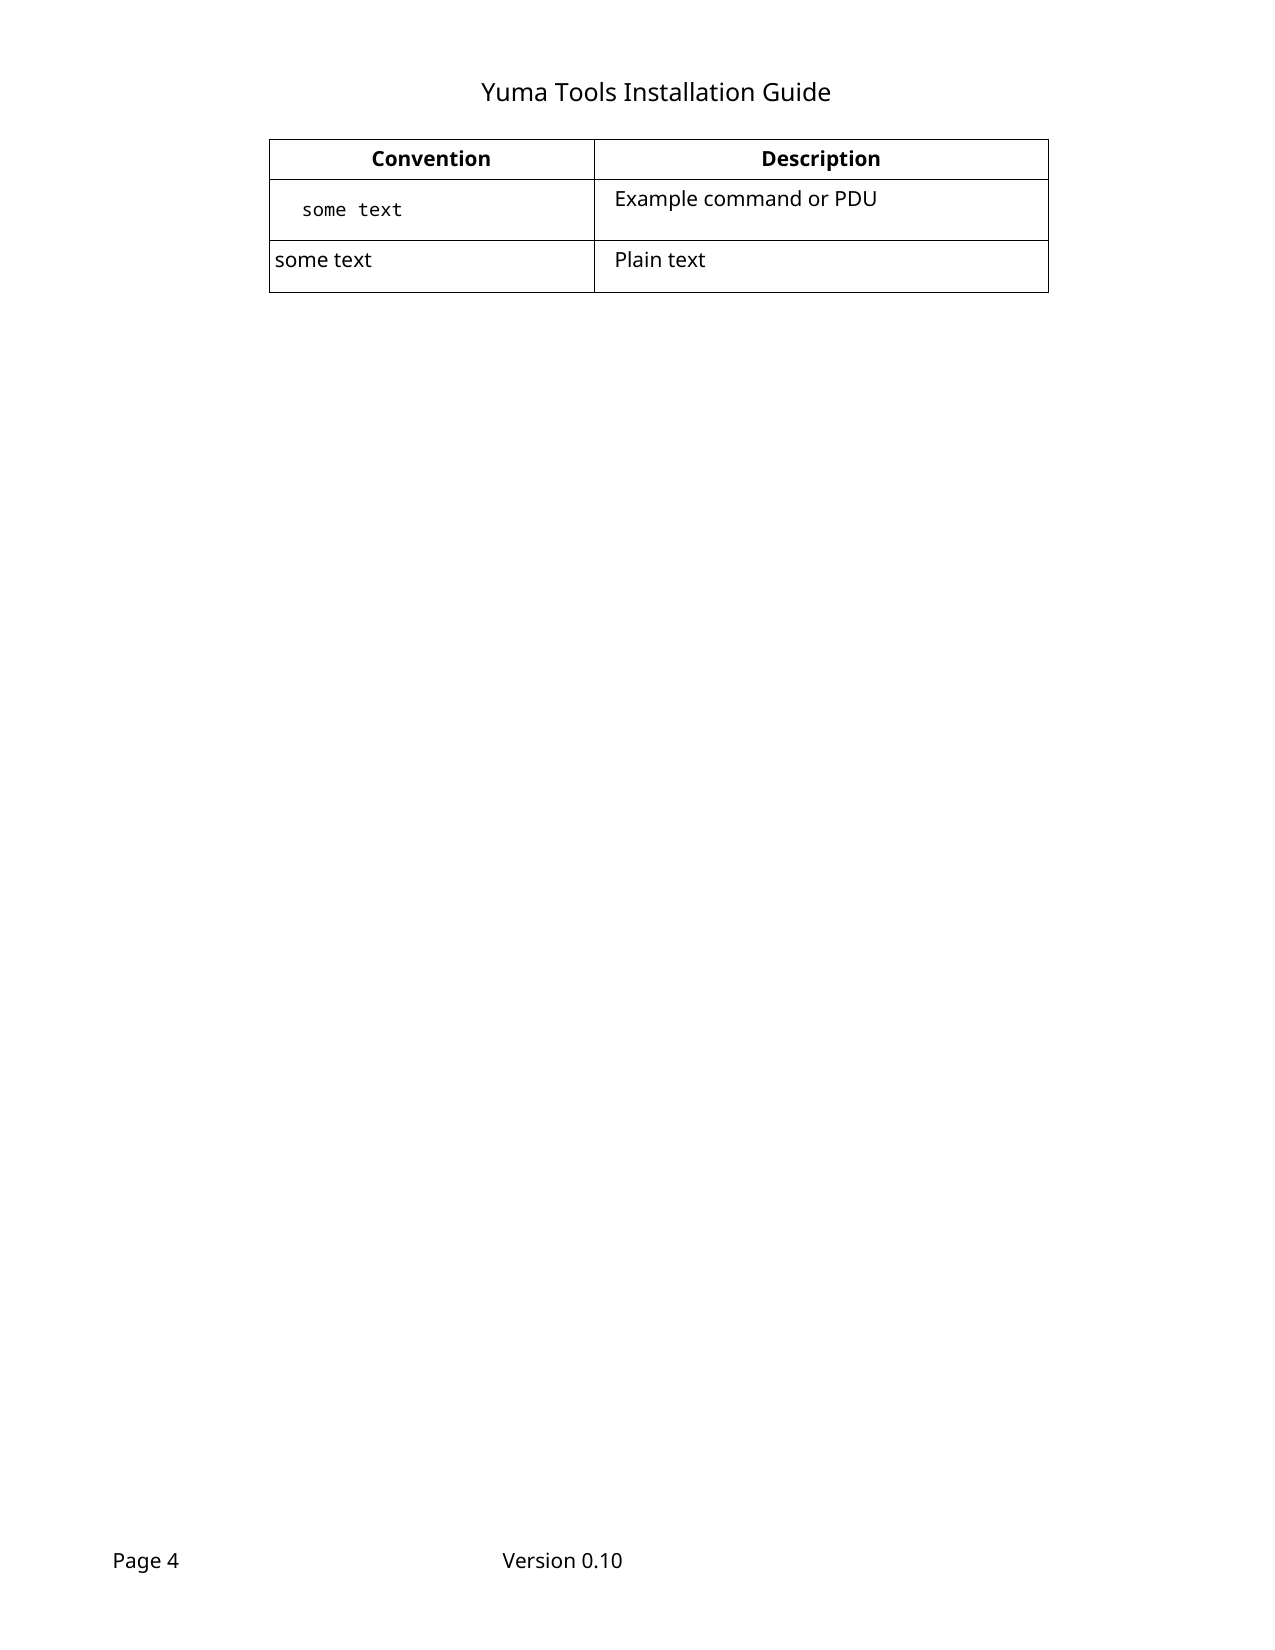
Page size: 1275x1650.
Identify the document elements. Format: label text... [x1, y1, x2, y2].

table_cell some text [270, 180, 594, 239]
table_cell Plain text [595, 241, 1048, 292]
table_cell Example command or PDU [595, 180, 1048, 239]
table_cell some text [270, 241, 594, 292]
table_header Convention [270, 140, 594, 178]
table_header Description [595, 140, 1048, 178]
